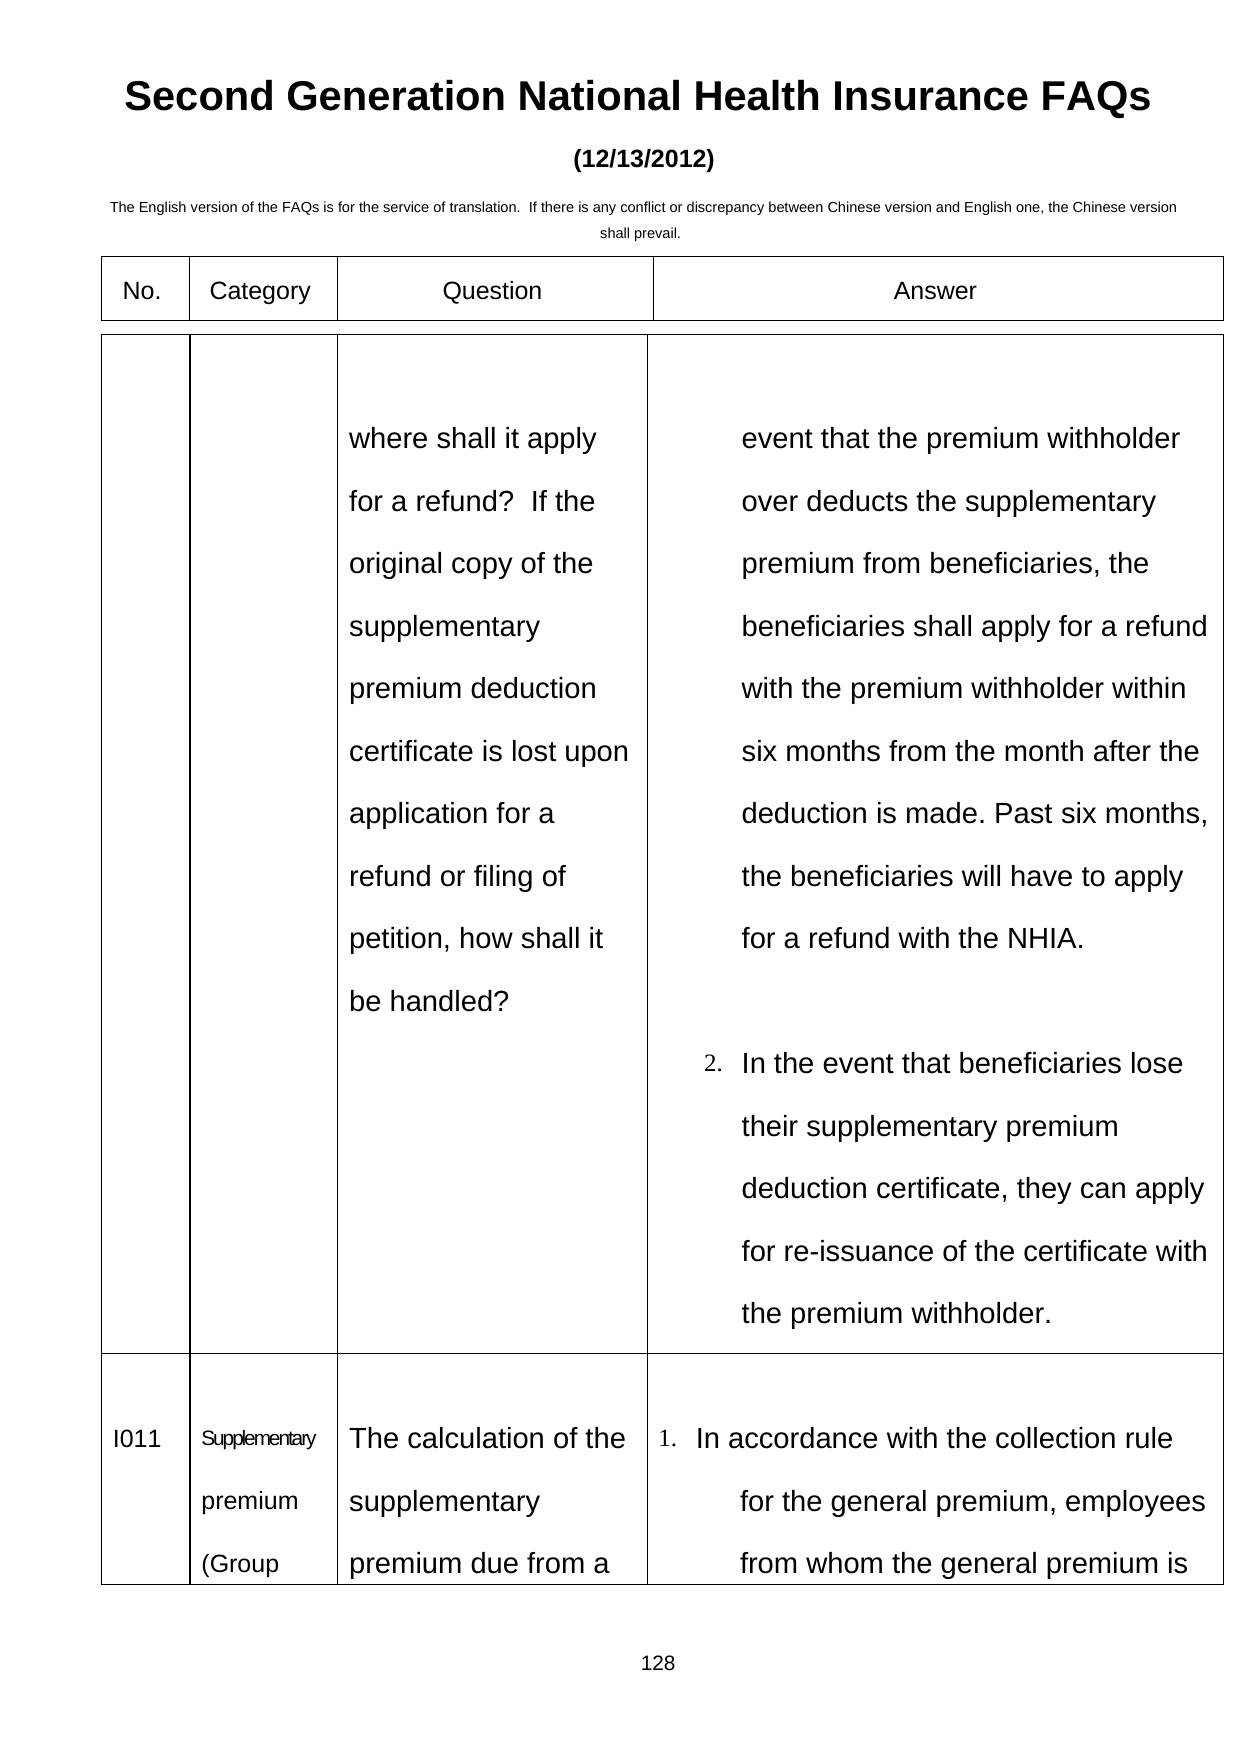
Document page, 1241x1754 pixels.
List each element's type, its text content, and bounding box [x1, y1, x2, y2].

table_cell where shall it apply for a refund? If the original copy of the supplementary premium deduction certificate is lost upon application for a refund or filing of petition, how shall it be handled? [338, 335, 647, 1352]
table_cell I011 [102, 1354, 189, 1584]
table_cell [102, 335, 189, 1352]
table_cell event that the premium withholder over deducts the supplementary premium from beneficiaries, the beneficiaries shall apply for a refund with the premium withholder within six months from the month after the deduction is made. Past six months, the beneficiaries will have to apply for a refund with the NHIA. In the event that beneficiaries lose their supplementary premium deduction certificate, they can apply for re-issuance of the certificate with the premium withholder. [648, 335, 1223, 1352]
table_cell Supplementary premium (Group [191, 1354, 337, 1584]
table_cell [191, 335, 337, 1352]
table_cell The calculation of the supplementary premium due from a [338, 1354, 647, 1584]
table_cell In accordance with the collection rule for the general premium, employees from whom the general premium is [648, 1354, 1223, 1584]
